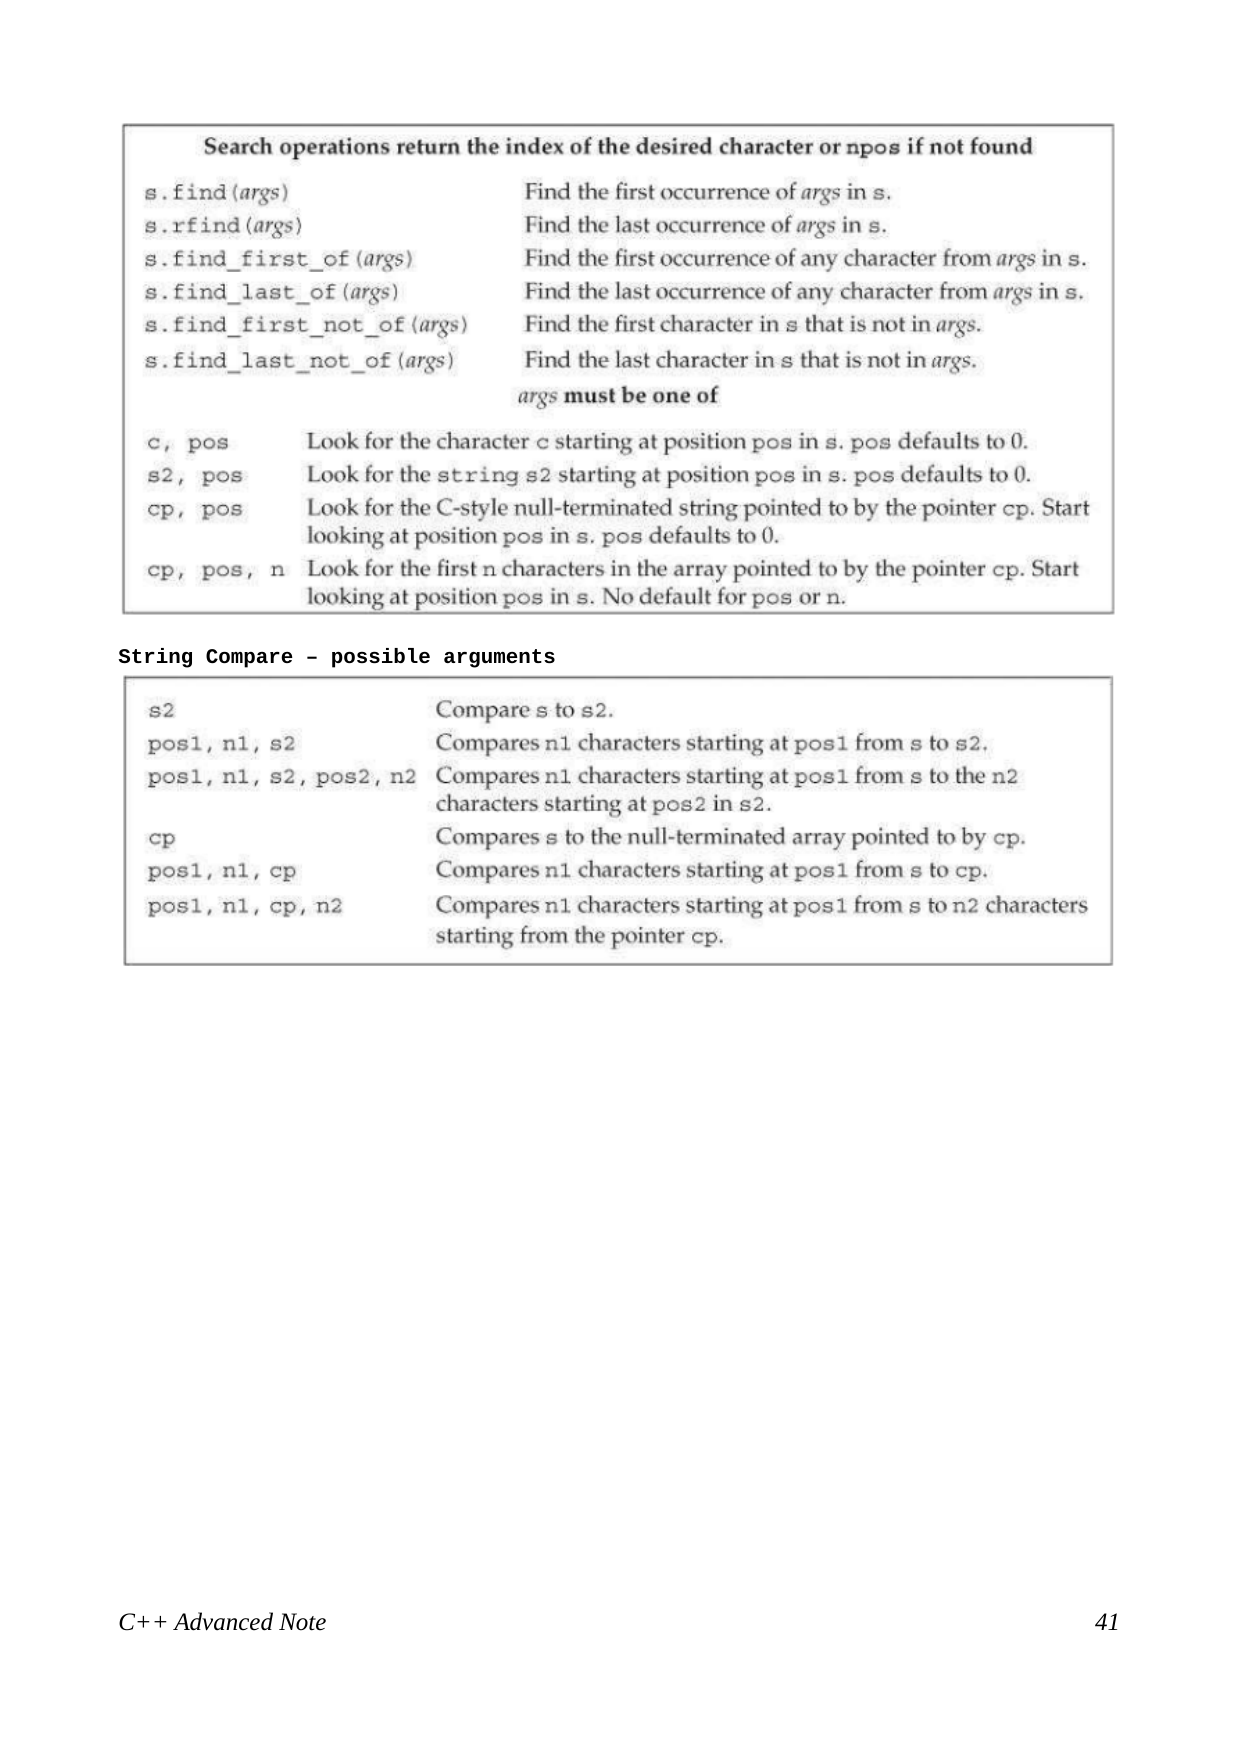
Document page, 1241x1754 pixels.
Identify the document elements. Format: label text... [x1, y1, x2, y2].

text String Compare – possible arguments [118, 646, 1122, 670]
picture [118, 670, 1123, 977]
picture [118, 118, 1123, 623]
